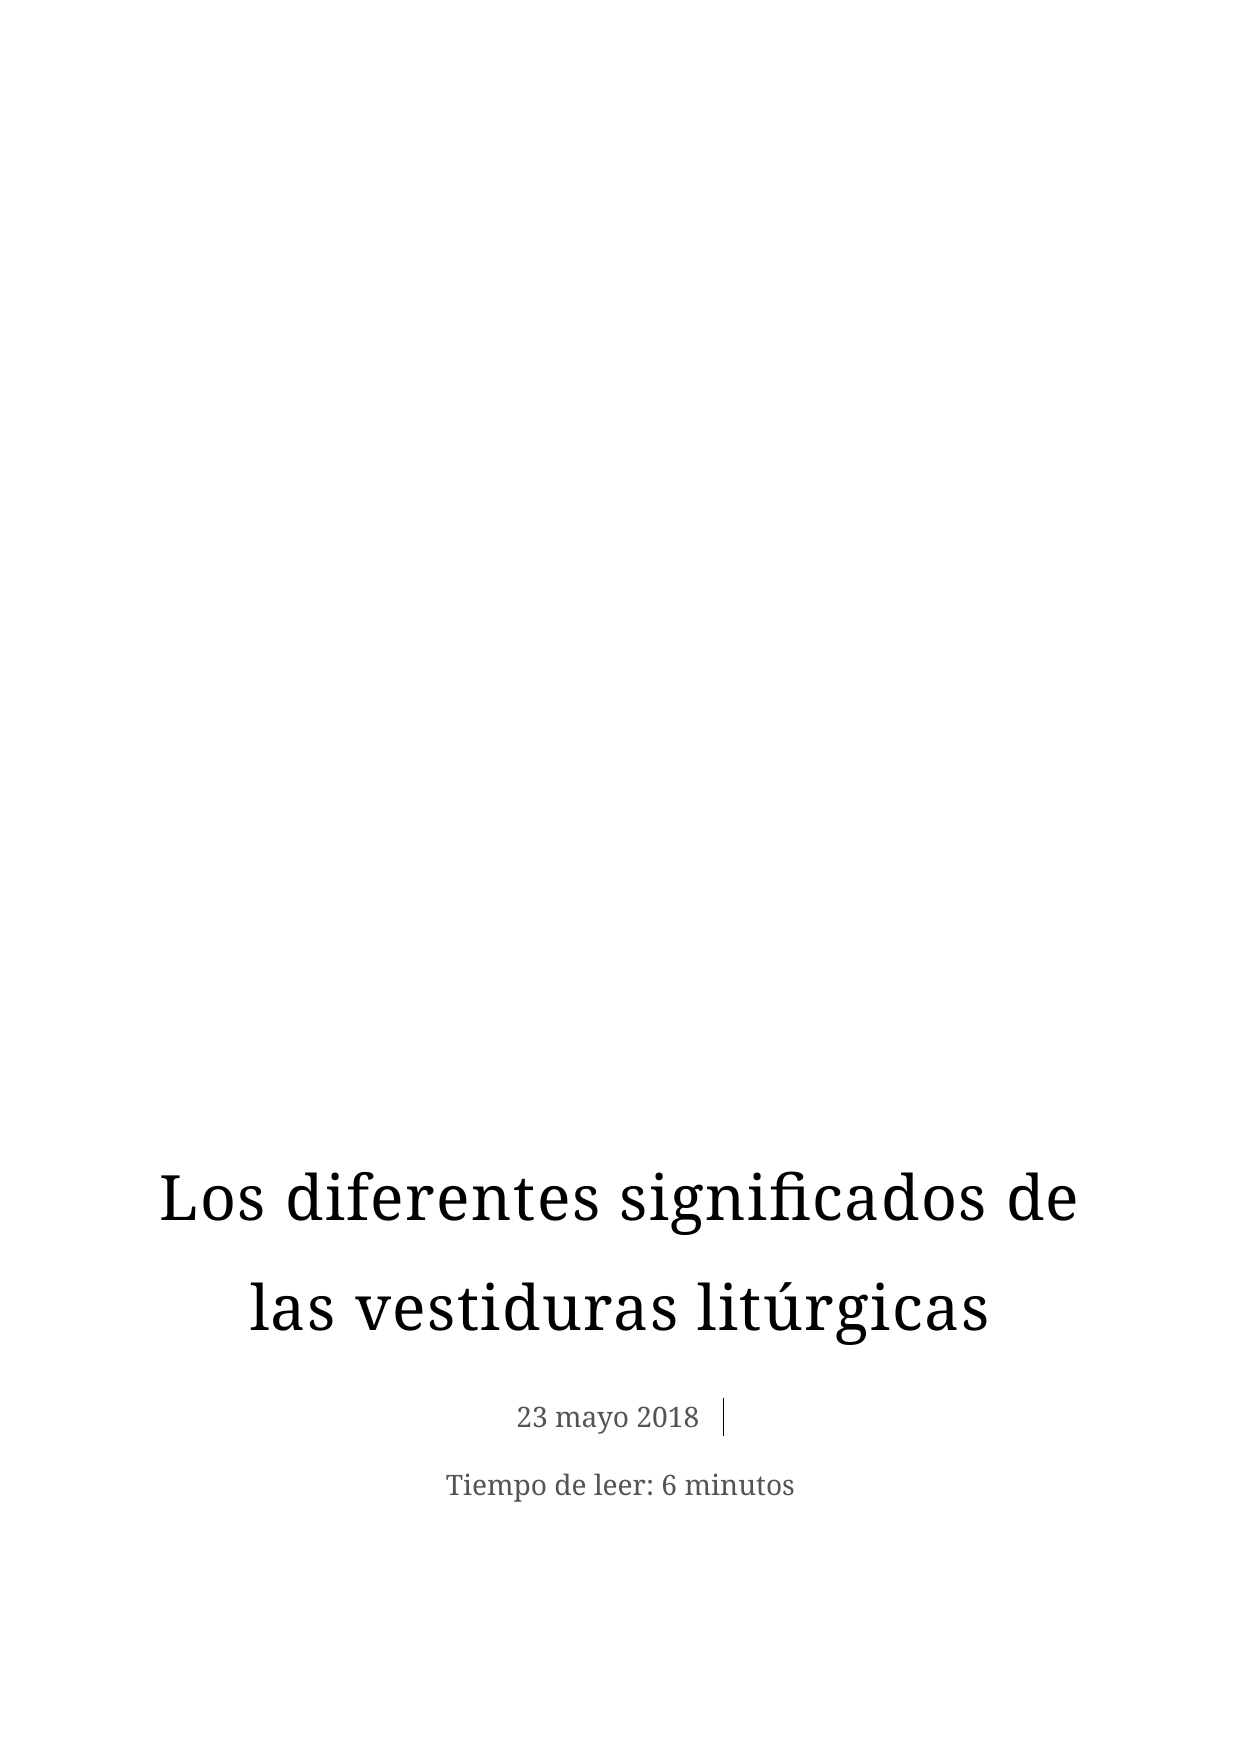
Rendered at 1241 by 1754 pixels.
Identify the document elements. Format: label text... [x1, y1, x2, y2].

text Tiempo de leer: 6 minutos [118, 1465, 1122, 1504]
text 23 mayo 2018 [118, 1398, 723, 1436]
subtitle Los diferentes significados de las vestiduras litúrgicas [118, 1153, 1122, 1349]
text [724, 1398, 1122, 1436]
